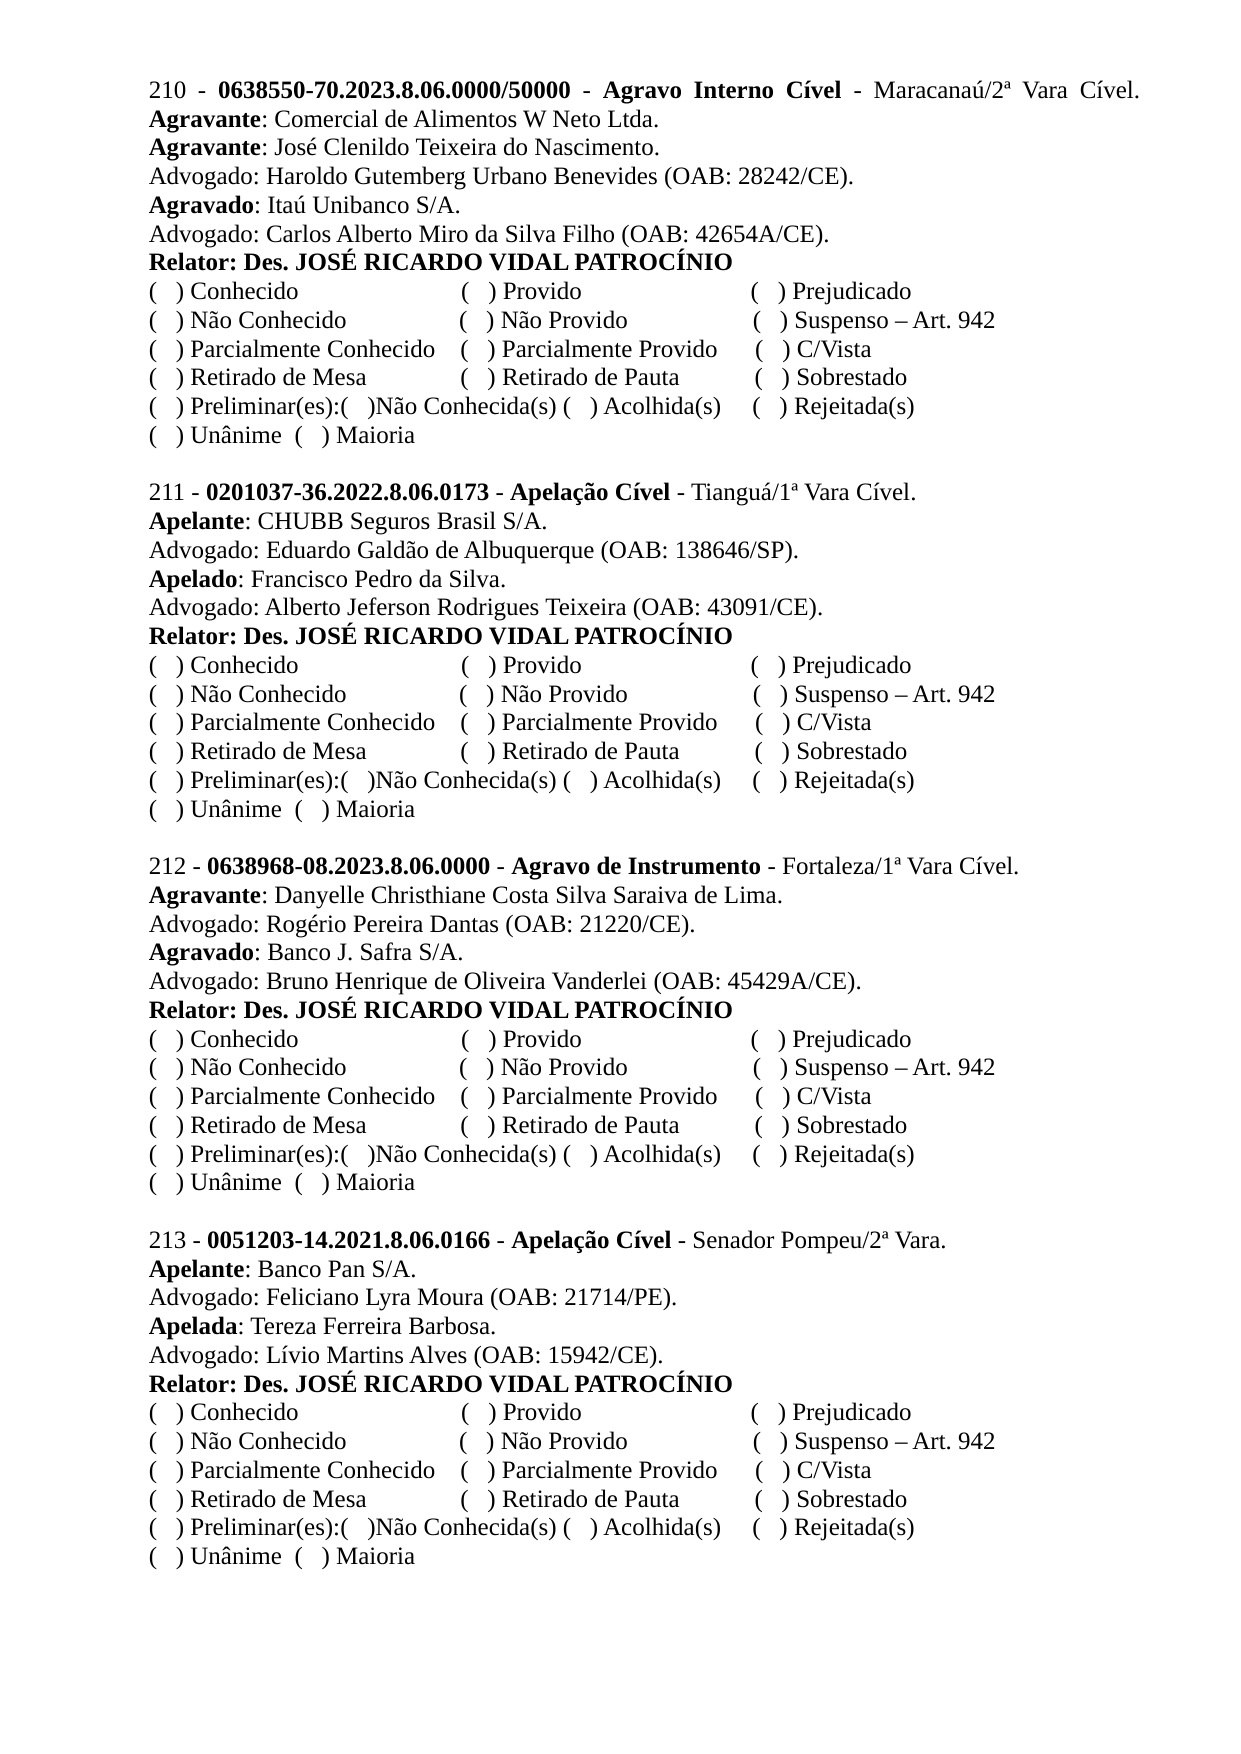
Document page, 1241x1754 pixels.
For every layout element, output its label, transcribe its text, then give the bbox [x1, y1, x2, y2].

text ( ) Unânime ( ) Maioria [148, 794, 1158, 822]
text ( ) Retirado de Mesa ( ) Retirado de Pauta ( ) Sobrestado [148, 736, 1158, 765]
text Agravado: Banco J. Safra S/A. [148, 937, 1141, 966]
text ( ) Não Conhecido ( ) Não Provido ( ) Suspenso – Art. 942 [148, 305, 1158, 334]
text Relator: Des. JOSÉ RICARDO VIDAL PATROCÍNIO [148, 621, 1141, 650]
text Relator: Des. JOSÉ RICARDO VIDAL PATROCÍNIO [148, 995, 1141, 1024]
text ( ) Unânime ( ) Maioria [148, 1541, 1158, 1570]
text Agravante: Danyelle Christhiane Costa Silva Saraiva de Lima. [148, 880, 1141, 909]
text Advogado: Rogério Pereira Dantas (OAB: 21220/CE). [148, 909, 1141, 937]
text Relator: Des. JOSÉ RICARDO VIDAL PATROCÍNIO [148, 247, 1141, 276]
text Advogado: Alberto Jeferson Rodrigues Teixeira (OAB: 43091/CE). [148, 592, 1141, 621]
text ( ) Não Conhecido ( ) Não Provido ( ) Suspenso – Art. 942 [148, 679, 1158, 707]
text ( ) Conhecido ( ) Provido ( ) Prejudicado [148, 1397, 1141, 1426]
text ( ) Preliminar(es):( )Não Conhecida(s) ( ) Acolhida(s) ( ) Rejeitada(s) [148, 1139, 1158, 1167]
text ( ) Retirado de Mesa ( ) Retirado de Pauta ( ) Sobrestado [148, 1484, 1158, 1512]
text 211 - 0201037-36.2022.8.06.0173 - Apelação Cível - Tianguá/1ª Vara Cível. [148, 477, 1141, 506]
text Apelada: Tereza Ferreira Barbosa. [148, 1311, 1141, 1340]
text ( ) Conhecido ( ) Provido ( ) Prejudicado [148, 276, 1141, 305]
text ( ) Preliminar(es):( )Não Conhecida(s) ( ) Acolhida(s) ( ) Rejeitada(s) [148, 1512, 1158, 1541]
text 212 - 0638968-08.2023.8.06.0000 - Agravo de Instrumento - Fortaleza/1ª Vara Cível. [148, 851, 1141, 880]
text ( ) Não Conhecido ( ) Não Provido ( ) Suspenso – Art. 942 [148, 1052, 1158, 1081]
text Apelante: CHUBB Seguros Brasil S/A. [148, 506, 1141, 535]
text ( ) Preliminar(es):( )Não Conhecida(s) ( ) Acolhida(s) ( ) Rejeitada(s) [148, 391, 1158, 420]
text ( ) Parcialmente Conhecido ( ) Parcialmente Provido ( ) C/Vista [148, 707, 1158, 736]
text Agravado: Itaú Unibanco S/A. [148, 190, 1141, 219]
text Relator: Des. JOSÉ RICARDO VIDAL PATROCÍNIO [148, 1369, 1141, 1397]
text ( ) Parcialmente Conhecido ( ) Parcialmente Provido ( ) C/Vista [148, 1081, 1158, 1110]
text Apelante: Banco Pan S/A. [148, 1254, 1141, 1282]
text ( ) Unânime ( ) Maioria [148, 1167, 1158, 1196]
text ( ) Preliminar(es):( )Não Conhecida(s) ( ) Acolhida(s) ( ) Rejeitada(s) [148, 765, 1158, 794]
text 210 - 0638550-70.2023.8.06.0000/50000 - Agravo Interno Cível - Maracanaú/2ª Vara Cível. Agravante: Comercial de Alimentos W Neto Ltda. [148, 75, 1141, 132]
text ( ) Não Conhecido ( ) Não Provido ( ) Suspenso – Art. 942 [148, 1426, 1158, 1455]
text Advogado: Eduardo Galdão de Albuquerque (OAB: 138646/SP). [148, 535, 1141, 564]
text Agravante: José Clenildo Teixeira do Nascimento. [148, 132, 1141, 161]
text ( ) Retirado de Mesa ( ) Retirado de Pauta ( ) Sobrestado [148, 362, 1158, 391]
text ( ) Parcialmente Conhecido ( ) Parcialmente Provido ( ) C/Vista [148, 334, 1158, 362]
text Advogado: Feliciano Lyra Moura (OAB: 21714/PE). [148, 1282, 1141, 1311]
text Apelado: Francisco Pedro da Silva. [148, 564, 1141, 592]
text Advogado: Lívio Martins Alves (OAB: 15942/CE). [148, 1340, 1141, 1369]
text Advogado: Carlos Alberto Miro da Silva Filho (OAB: 42654A/CE). [148, 219, 1141, 247]
text ( ) Retirado de Mesa ( ) Retirado de Pauta ( ) Sobrestado [148, 1110, 1158, 1139]
text 213 - 0051203-14.2021.8.06.0166 - Apelação Cível - Senador Pompeu/2ª Vara. [148, 1225, 1141, 1254]
text Advogado: Haroldo Gutemberg Urbano Benevides (OAB: 28242/CE). [148, 161, 1141, 190]
text ( ) Unânime ( ) Maioria [148, 420, 1158, 449]
text ( ) Parcialmente Conhecido ( ) Parcialmente Provido ( ) C/Vista [148, 1455, 1158, 1484]
text ( ) Conhecido ( ) Provido ( ) Prejudicado [148, 650, 1141, 679]
text ( ) Conhecido ( ) Provido ( ) Prejudicado [148, 1024, 1141, 1052]
text Advogado: Bruno Henrique de Oliveira Vanderlei (OAB: 45429A/CE). [148, 966, 1141, 995]
